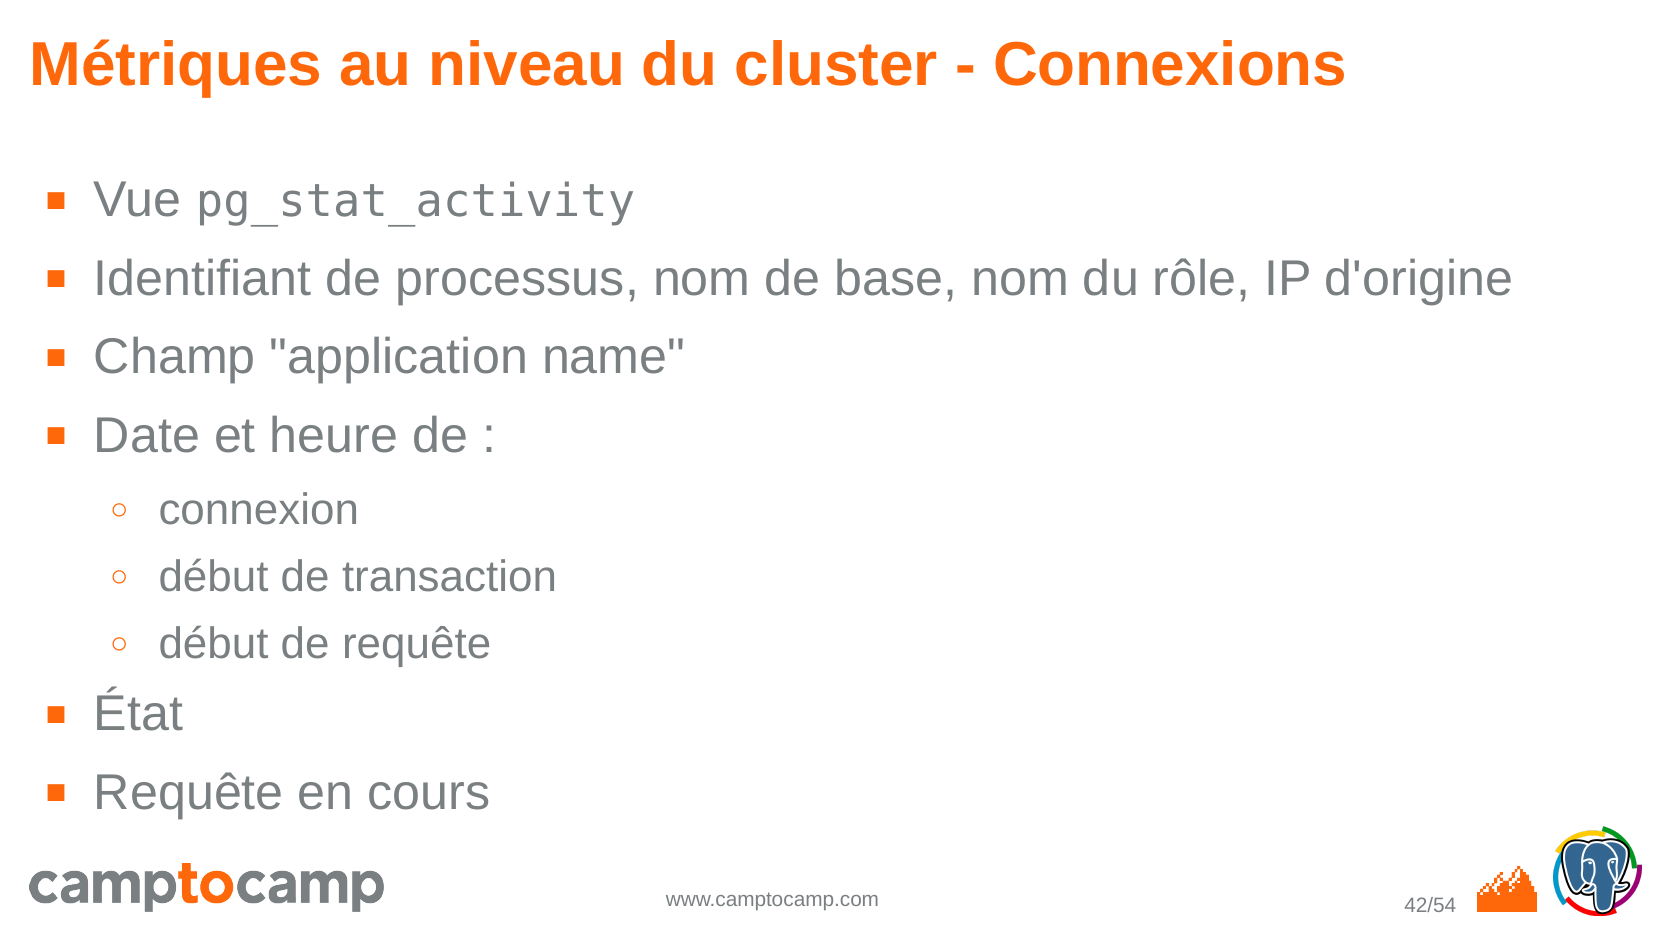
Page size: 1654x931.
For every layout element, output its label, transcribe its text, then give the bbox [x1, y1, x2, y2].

list Vue pg_stat_activity Identifiant de processus, nom de base, nom du rôle, IP d'origine Champ "application name" Date et heure de : connexion début de transaction début de requête État Requête en cours [29, 171, 1625, 827]
picture [1477, 866, 1537, 912]
title Métriques au niveau du cluster - Connexions [29, 29, 1625, 156]
picture [1553, 826, 1642, 916]
picture [29, 863, 384, 912]
